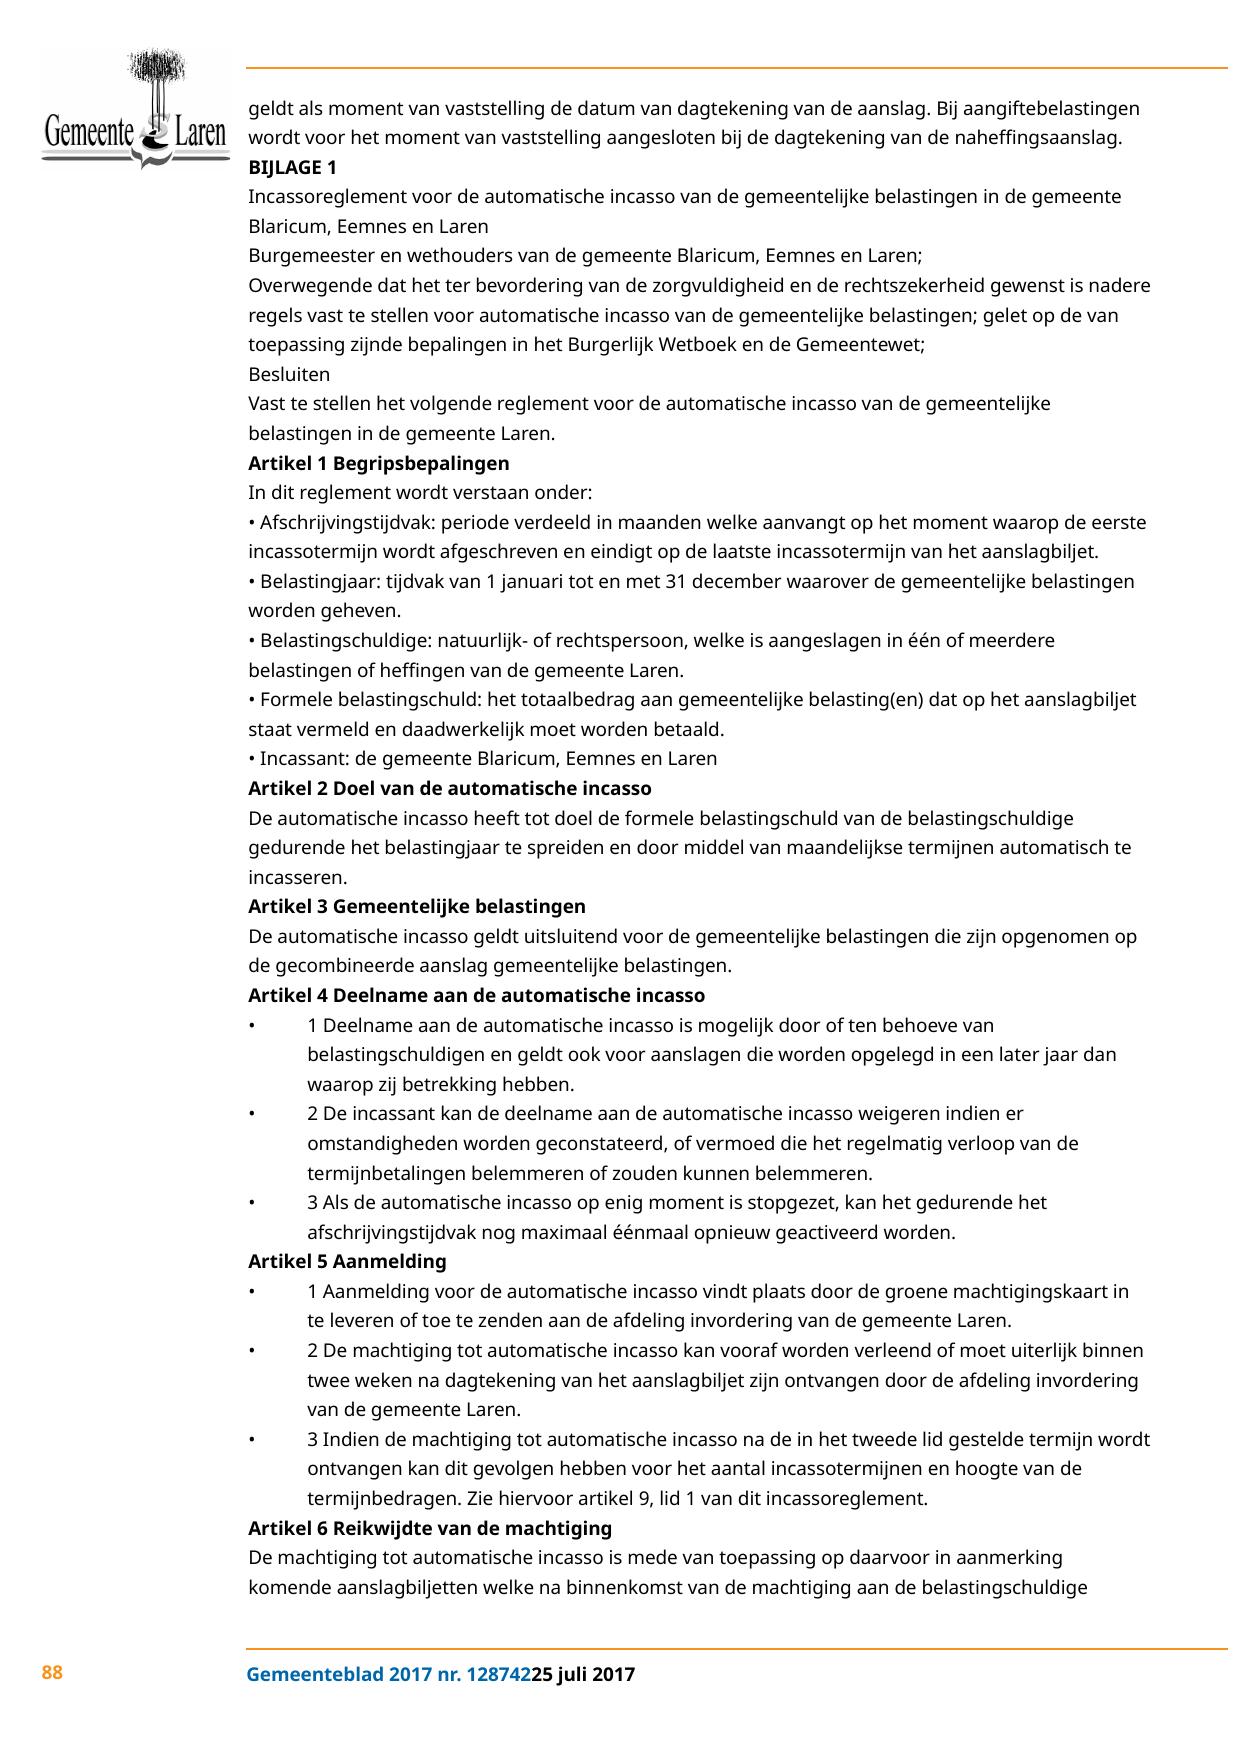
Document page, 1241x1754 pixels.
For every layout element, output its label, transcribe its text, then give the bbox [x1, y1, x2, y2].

text • Belastingjaar: tijdvak van 1 januari tot en met 31 december waarover de gemeentelijke belastingen worden geheven. [248, 568, 1152, 623]
text De automatische incasso geldt uitsluitend voor de gemeentelijke belastingen die zijn opgenomen op de gecombineerde aanslag gemeentelijke belastingen. [248, 923, 1152, 978]
list 3 Indien de machtiging tot automatische incasso na de in het tweede lid gestelde termijn wordt ontvangen kan dit gevolgen hebben voor het aantal incassotermijnen en hoogte van de termijnbedragen. Zie hiervoor artikel 9, lid 1 van dit incassoreglement. [248, 1426, 1152, 1511]
list 1 Deelname aan de automatische incasso is mogelijk door of ten behoeve van belastingschuldigen en geldt ook voor aanslagen die worden opgelegd in een later jaar dan waarop zij betrekking hebben. [248, 1012, 1152, 1097]
text Artikel 1 Begripsbepalingen [248, 450, 1152, 476]
text Incassoreglement voor de automatische incasso van de gemeentelijke belastingen in de gemeente Blaricum, Eemnes en Laren [248, 183, 1152, 239]
text Besluiten [248, 361, 1152, 387]
text • Formele belastingschuld: het totaalbedrag aan gemeentelijke belasting(en) dat op het aanslagbiljet staat vermeld en daadwerkelijk moet worden betaald. [248, 686, 1152, 742]
text Artikel 4 Deelname aan de automatische incasso [248, 982, 1152, 1008]
text Overwegende dat het ter bevordering van de zorgvuldigheid en de rechtszekerheid gewenst is nadere regels vast te stellen voor automatische incasso van de gemeentelijke belastingen; gelet op de van toepassing zijnde bepalingen in het Burgerlijk Wetboek en de Gemeentewet; [248, 272, 1152, 357]
text Artikel 5 Aanmelding [248, 1248, 1152, 1274]
text De machtiging tot automatische incasso is mede van toepassing op daarvoor in aanmerking komende aanslagbiljetten welke na binnenkomst van de machtiging aan de belastingschuldige [248, 1544, 1152, 1600]
picture [41, 47, 231, 172]
text • Belastingschuldige: natuurlijk- of rechtspersoon, welke is aangeslagen in één of meerdere belastingen of heffingen van de gemeente Laren. [248, 627, 1152, 683]
text Burgemeester en wethouders van de gemeente Blaricum, Eemnes en Laren; [248, 243, 1152, 268]
list 3 Als de automatische incasso op enig moment is stopgezet, kan het gedurende het afschrijvingstijdvak nog maximaal éénmaal opnieuw geactiveerd worden. [248, 1189, 1152, 1245]
list 2 De incassant kan de deelname aan de automatische incasso weigeren indien er omstandigheden worden geconstateerd, of vermoed die het regelmatig verloop van de termijnbetalingen belemmeren of zouden kunnen belemmeren. [248, 1101, 1152, 1186]
text De automatische incasso heeft tot doel de formele belastingschuld van de belastingschuldige gedurende het belastingjaar te spreiden en door middel van maandelijkse termijnen automatisch te incasseren. [248, 805, 1152, 890]
text Vast te stellen het volgende reglement voor de automatische incasso van de gemeentelijke belastingen in de gemeente Laren. [248, 391, 1152, 446]
text Artikel 3 Gemeentelijke belastingen [248, 893, 1152, 919]
text • Afschrijvingstijdvak: periode verdeeld in maanden welke aanvangt op het moment waarop de eerste incassotermijn wordt afgeschreven en eindigt op de laatste incassotermijn van het aanslagbiljet. [248, 509, 1152, 564]
list 1 Aanmelding voor de automatische incasso vindt plaats door de groene machtigingskaart in te leveren of toe te zenden aan de afdeling invordering van de gemeente Laren. [248, 1278, 1152, 1333]
text Artikel 2 Doel van de automatische incasso [248, 775, 1152, 801]
text BIJLAGE 1 [248, 154, 1152, 180]
list 2 De machtiging tot automatische incasso kan vooraf worden verleend of moet uiterlijk binnen twee weken na dagtekening van het aanslagbiljet zijn ontvangen door de afdeling invordering van de gemeente Laren. [248, 1337, 1152, 1422]
text geldt als moment van vaststelling de datum van dagtekening van de aanslag. Bij aangiftebelastingen wordt voor het moment van vaststelling aangesloten bij de dagtekening van de naheffingsaanslag. [248, 95, 1152, 150]
text • Incassant: de gemeente Blaricum, Eemnes en Laren [248, 746, 1152, 771]
text In dit reglement wordt verstaan onder: [248, 479, 1152, 505]
text Artikel 6 Reikwijdte van de machtiging [248, 1515, 1152, 1541]
